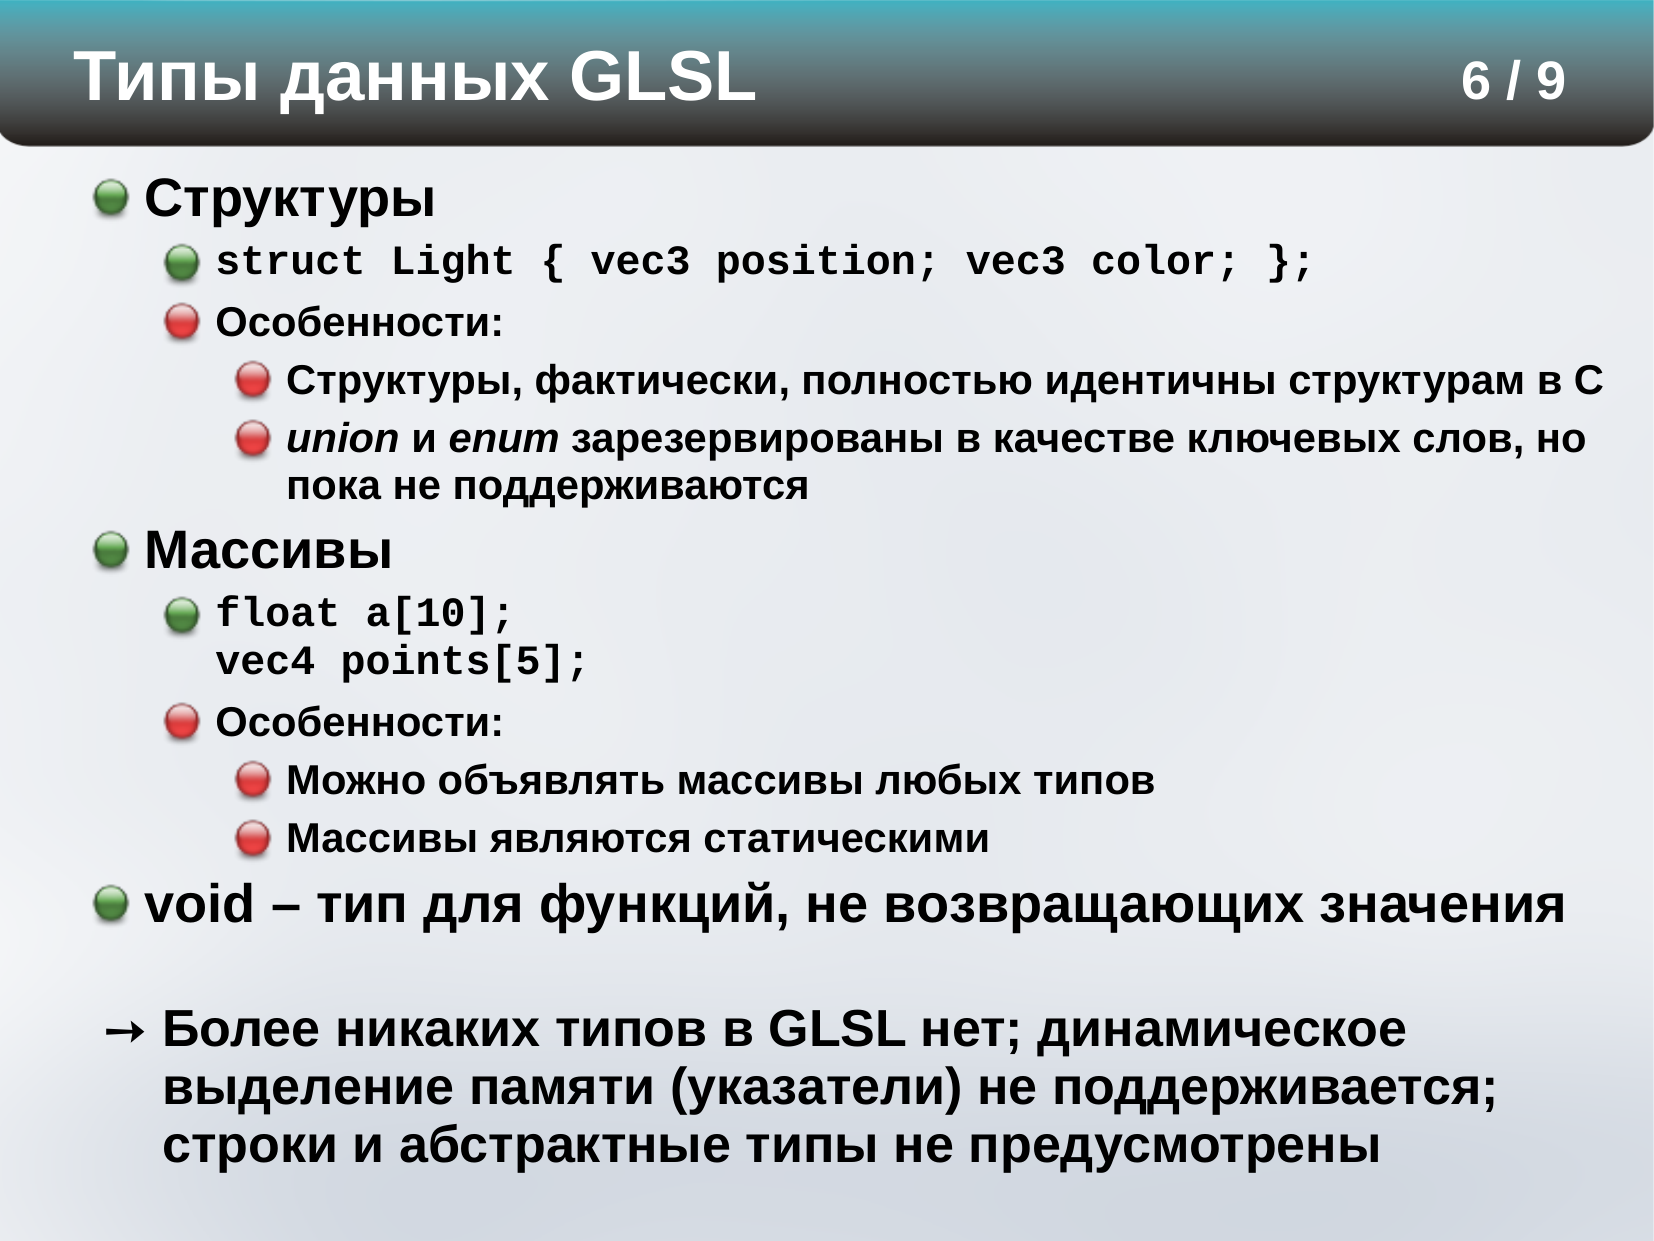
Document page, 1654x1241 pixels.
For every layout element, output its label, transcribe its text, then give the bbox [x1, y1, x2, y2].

text_box Более никаких типов в GLSL нет; динамическое выделение памяти (указатели) не поддерживается; строки и абстрактные типы не предусмотрены [88, 992, 1565, 1181]
text_box <номер> / 9 [1446, 42, 1654, 179]
text_box Структуры struct Light { vec3 position; vec3 color; }; Особенности: Структуры, фактически, полностью идентичны структурам в C union и enum зарезервированы в качестве ключевых слов, но пока не поддерживаются Массивы float a[10]; vec4 points[5]; Особенности: Можно объявлять массивы любых типов Массивы являются статическими void – тип для функций, не возвращающих значения [70, 159, 1625, 951]
picture [0, 0, 1654, 1241]
text_box Типы данных GLSL [59, 29, 1418, 124]
